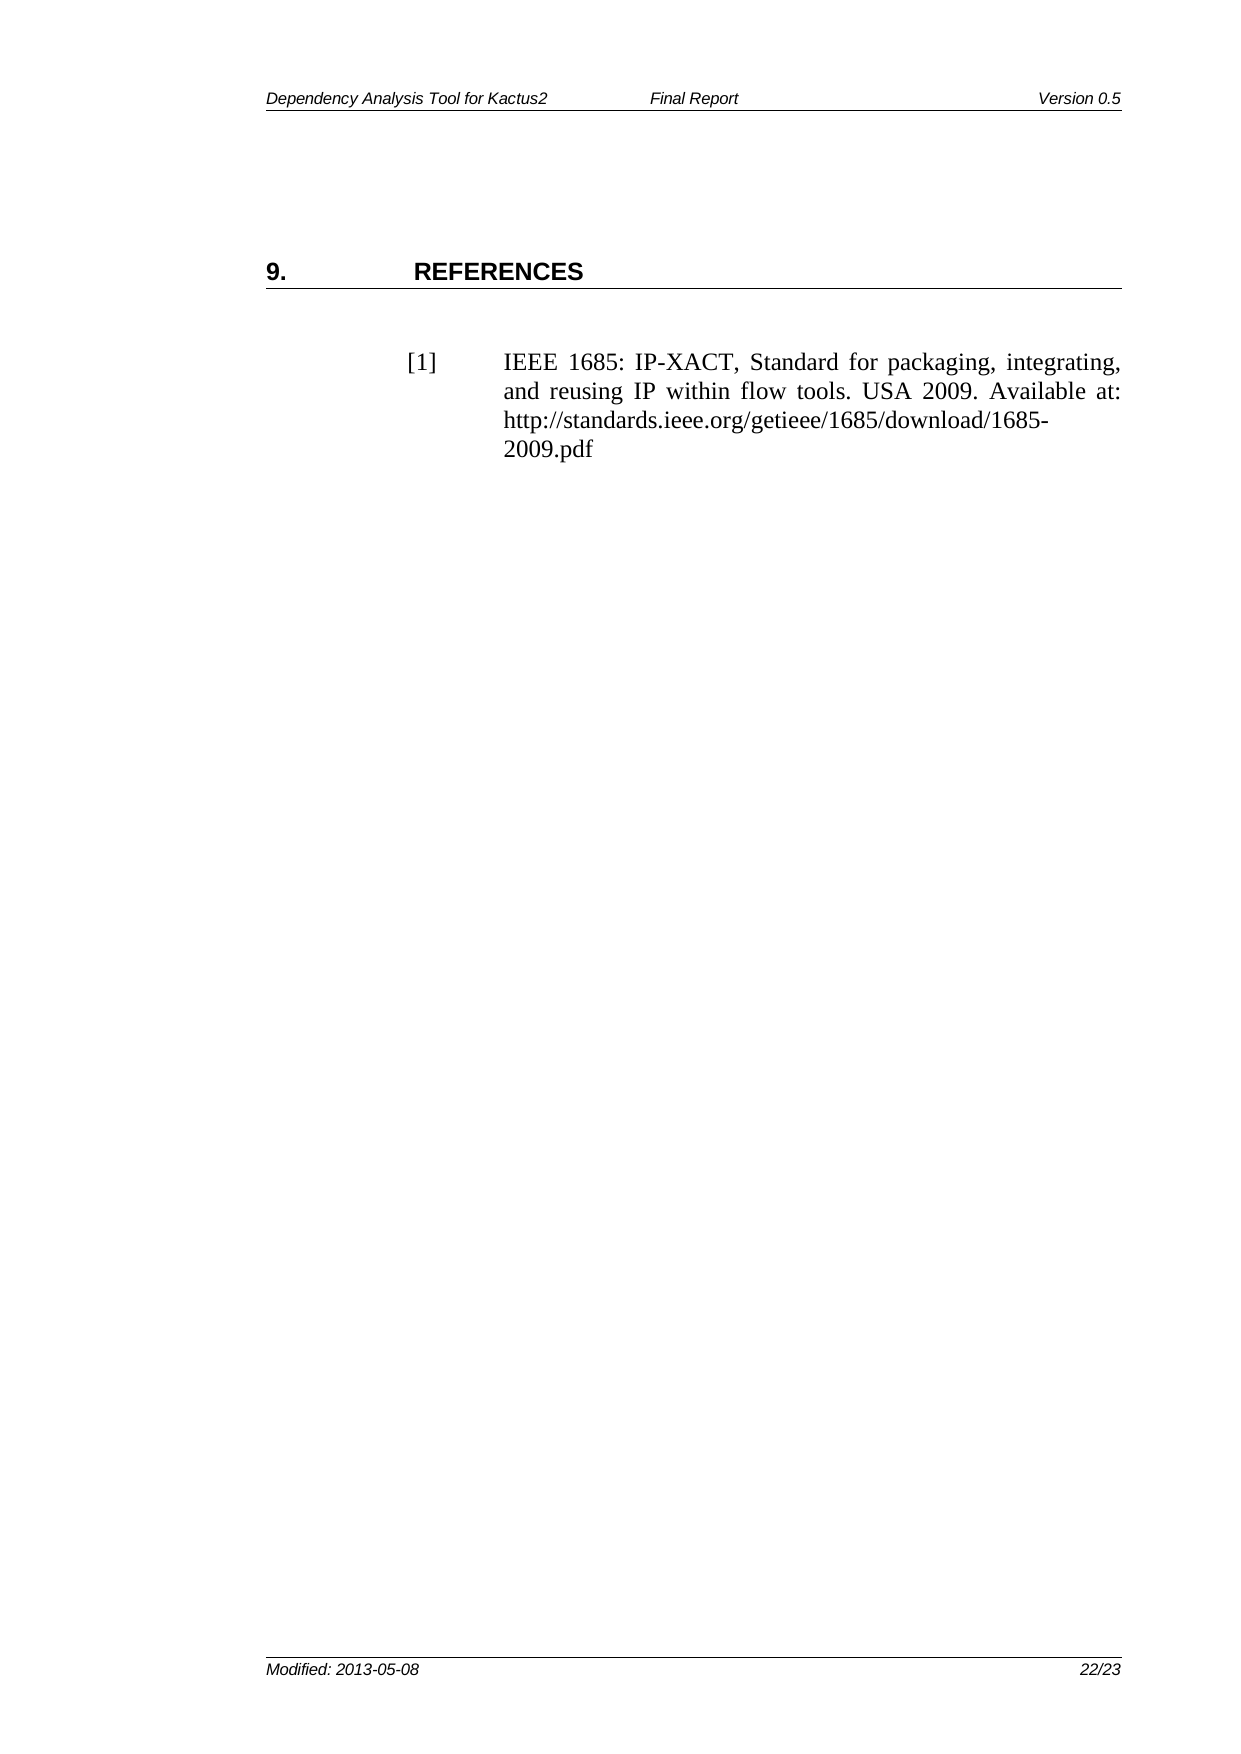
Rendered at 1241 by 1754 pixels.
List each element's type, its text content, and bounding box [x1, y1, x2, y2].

list IEEE 1685: IP-XACT, Standard for packaging, integrating, and reusing IP within flow tools. USA 2009. Available at: http://standards.ieee.org/getieee/1685/download/1685-2009.pdf [407, 347, 1122, 463]
subtitle References [266, 257, 1122, 288]
